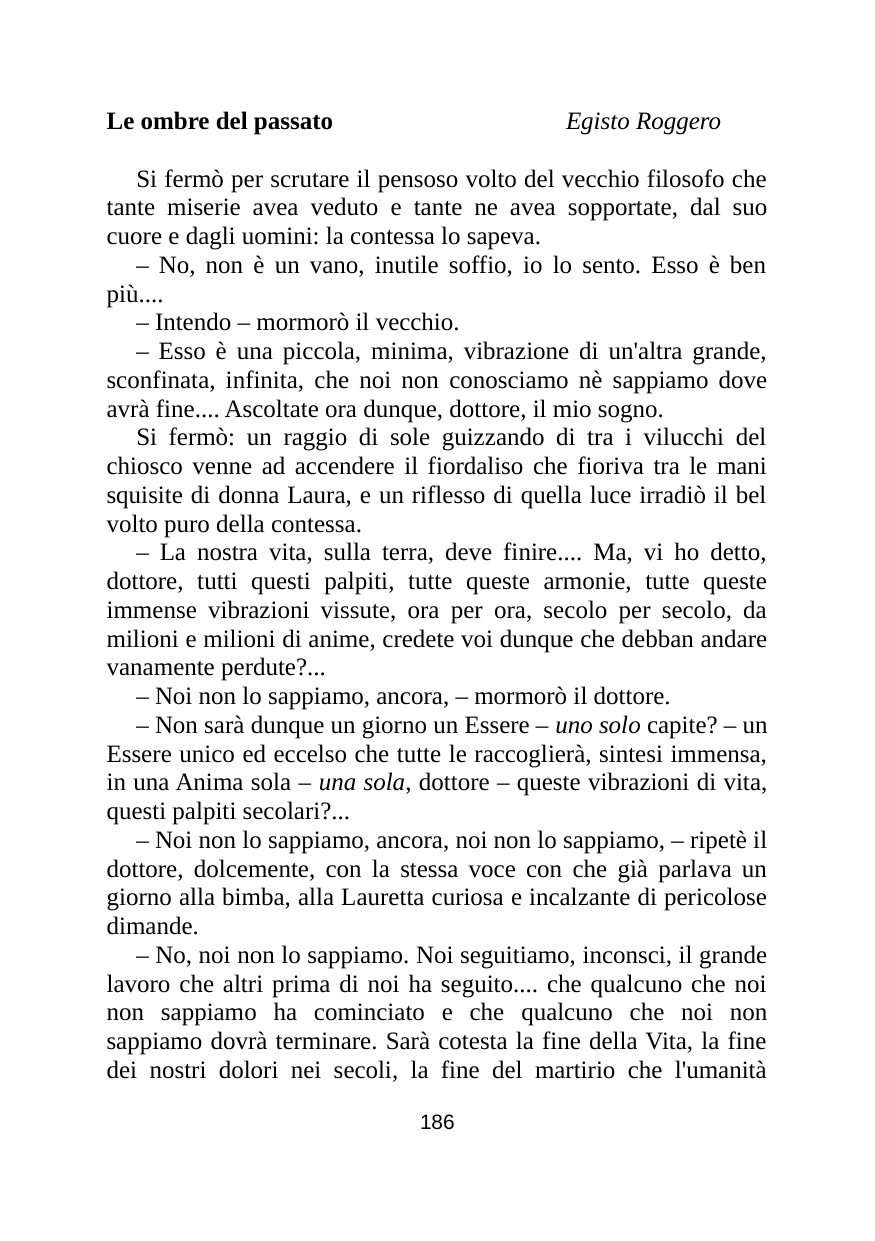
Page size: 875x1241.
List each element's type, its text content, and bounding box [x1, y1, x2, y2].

text Si fermò: un raggio di sole guizzando di tra i vilucchi del chiosco venne ad accendere il fiordaliso che fioriva tra le mani squisite di donna Laura, e un riflesso di quella luce irradiò il bel volto puro della contessa. [106, 422, 768, 537]
text – Non sarà dunque un giorno un Essere – uno solo capite? – un Essere unico ed eccelso che tutte le raccoglierà, sintesi immensa, in una Anima sola – una sola, dottore – queste vibrazioni di vita, questi palpiti secolari?... [106, 710, 768, 825]
text Si fermò per scrutare il pensoso volto del vecchio filosofo che tante miserie avea veduto e tante ne avea sopportate, dal suo cuore e dagli uomini: la contessa lo sapeva. [106, 164, 768, 250]
text – No, noi non lo sappiamo. Noi seguitiamo, inconsci, il grande lavoro che altri prima di noi ha seguito.... che qualcuno che noi non sappiamo ha cominciato e che qualcuno che noi non sappiamo dovrà terminare. Sarà cotesta la fine della Vita, la fine dei nostri dolori nei secoli, la fine del martirio che l'umanità [106, 940, 768, 1084]
text – Noi non lo sappiamo, ancora, noi non lo sappiamo, – ripetè il dottore, dolcemente, con la stessa voce con che già parlava un giorno alla bimba, alla Lauretta curiosa e incalzante di pericolose dimande. [106, 825, 768, 940]
text – Noi non lo sappiamo, ancora, – mormorò il dottore. [106, 681, 768, 710]
text – No, non è un vano, inutile soffio, io lo sento. Esso è ben più.... [106, 250, 768, 307]
text – Esso è una piccola, minima, vibrazione di un'altra grande, sconfinata, infinita, che noi non conosciamo nè sappiamo dove avrà fine.... Ascoltate ora dunque, dottore, il mio sogno. [106, 336, 768, 422]
text – Intendo – mormorò il vecchio. [106, 307, 768, 336]
text – La nostra vita, sulla terra, deve finire.... Ma, vi ho detto, dottore, tutti questi palpiti, tutte queste armonie, tutte queste immense vibrazioni vissute, ora per ora, secolo per secolo, da milioni e milioni di anime, credete voi dunque che debban andare vanamente perdute?... [106, 537, 768, 681]
